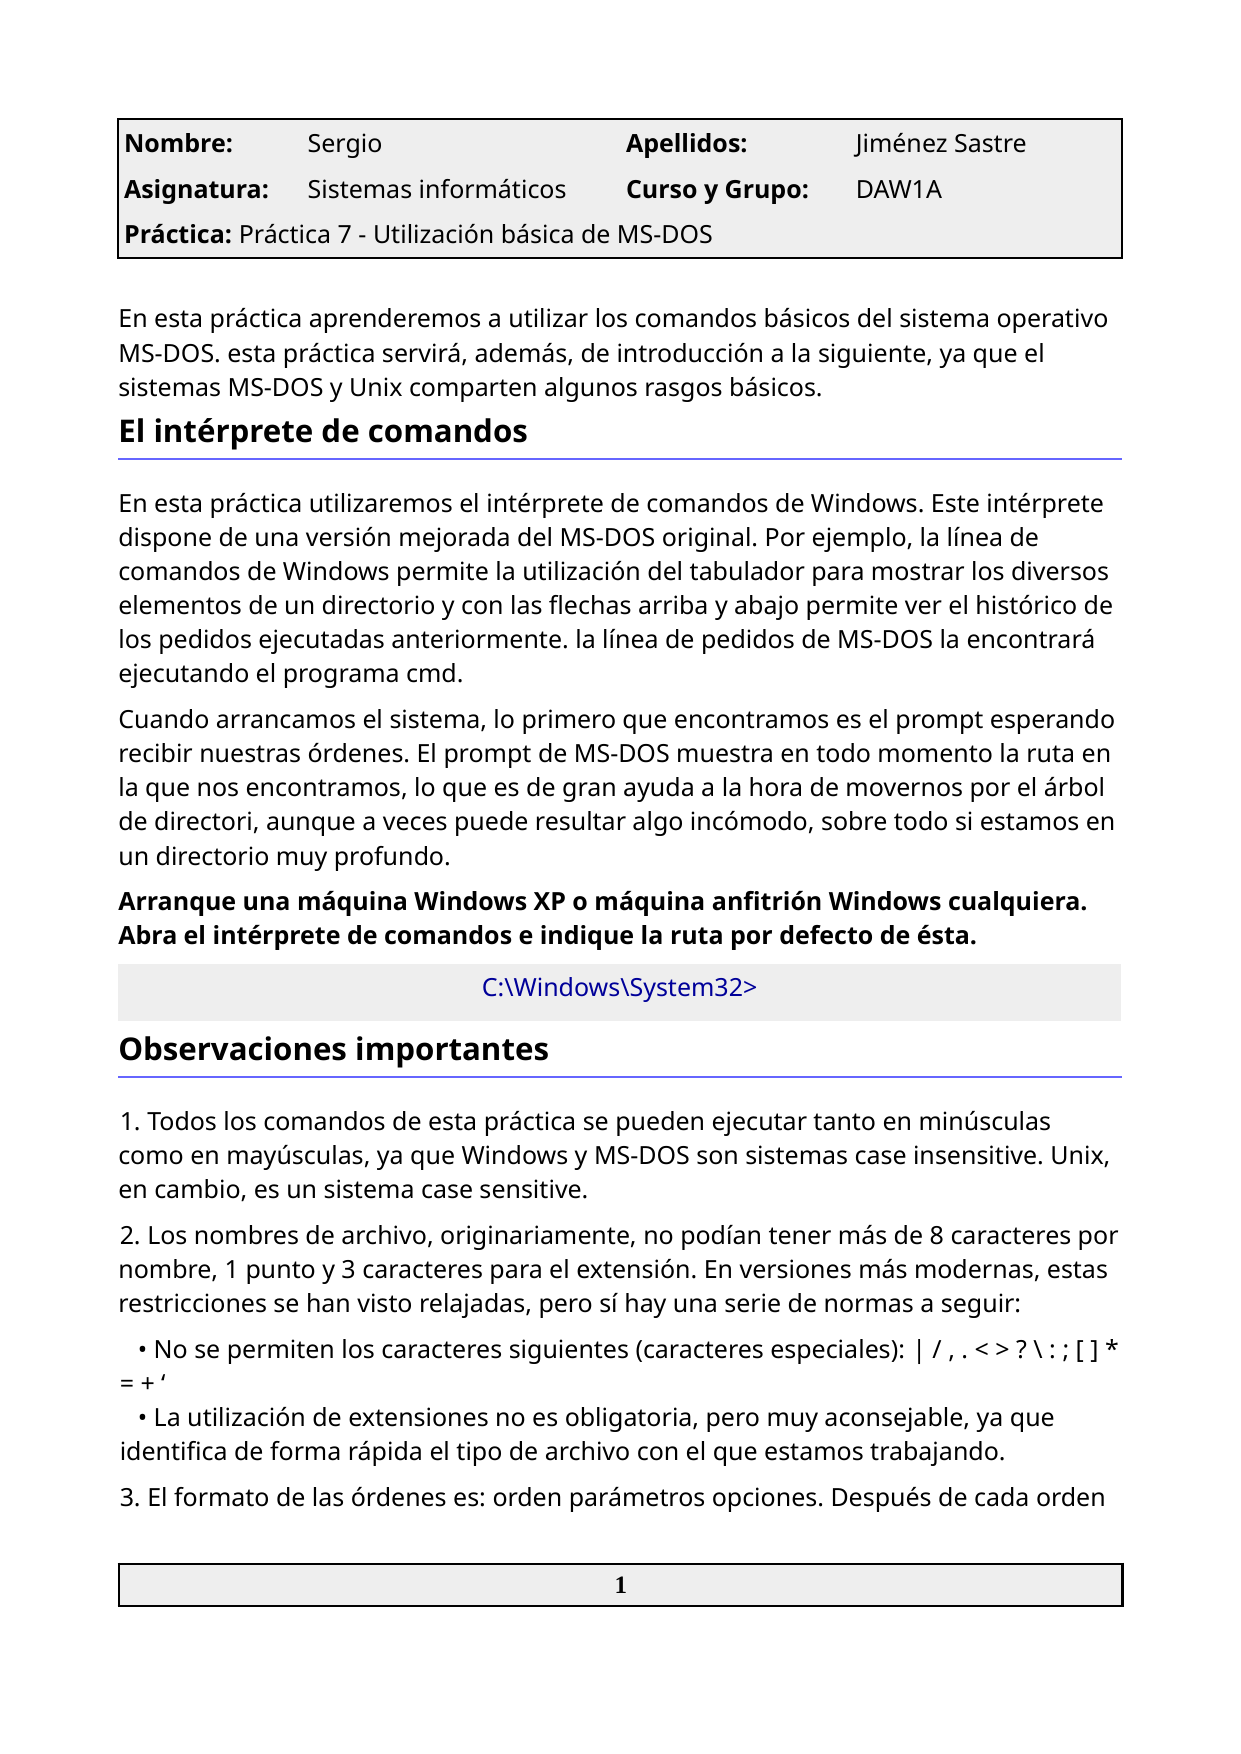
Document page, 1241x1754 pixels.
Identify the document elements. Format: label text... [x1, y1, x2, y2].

text El intérprete de comandos [118, 409, 1122, 452]
text En esta práctica utilizaremos el intérprete de comandos de Windows. Este intérprete dispone de una versión mejorada del MS-DOS original. Por ejemplo, la línea de comandos de Windows permite la utilización del tabulador para mostrar los diversos elementos de un directorio y con las flechas arriba y abajo permite ver el histórico de los pedidos ejecutadas anteriormente. la línea de pedidos de MS-DOS la encontrará ejecutando el programa cmd. [118, 486, 1122, 690]
text Arranque una máquina Windows XP o máquina anfitrión Windows cualquiera. Abra el intérprete de comandos e indique la ruta por defecto de ésta. [118, 884, 1122, 952]
text 1. Todos los comandos de esta práctica se pueden ejecutar tanto en minúsculas como en mayúsculas, ya que Windows y MS-DOS son sistemas case insensitive. Unix, en cambio, es un sistema case sensitive. [118, 1103, 1122, 1206]
table_header [118, 1078, 1122, 1103]
text Cuando arrancamos el sistema, lo primero que encontramos es el prompt esperando recibir nuestras órdenes. El prompt de MS-DOS muestra en todo momento la ruta en la que nos encontramos, lo que es de gran ayuda a la hora de movernos por el árbol de directori, aunque a veces puede resultar algo incómodo, sobre todo si estamos en un directorio muy profundo. [118, 702, 1122, 872]
text 3. El formato de las órdenes es: orden parámetros opciones. Después de cada orden [118, 1479, 1122, 1513]
text En esta práctica aprenderemos a utilizar los comandos básicos del sistema operativo MS-DOS. esta práctica servirá, además, de introducción a la siguiente, ya que el sistemas MS-DOS y Unix comparten algunos rasgos básicos. [118, 301, 1122, 403]
text • No se permiten los caracteres siguientes (caracteres especiales): | / , . < > ? \ : ; [ ] * = + ‘ [119, 1331, 1122, 1399]
table_header C:\Windows\System32> [118, 964, 1121, 1021]
text Observaciones importantes [118, 1027, 1122, 1070]
text 2. Los nombres de archivo, originariamente, no podían tener más de 8 caracteres por nombre, 1 punto y 3 caracteres para el extensión. En versiones más modernas, estas restricciones se han visto relajadas, pero sí hay una serie de normas a seguir: [118, 1217, 1122, 1320]
table_header [118, 460, 1122, 486]
text • La utilización de extensiones no es obligatoria, pero muy aconsejable, ya que identifica de forma rápida el tipo de archivo con el que estamos trabajando. [119, 1399, 1122, 1468]
